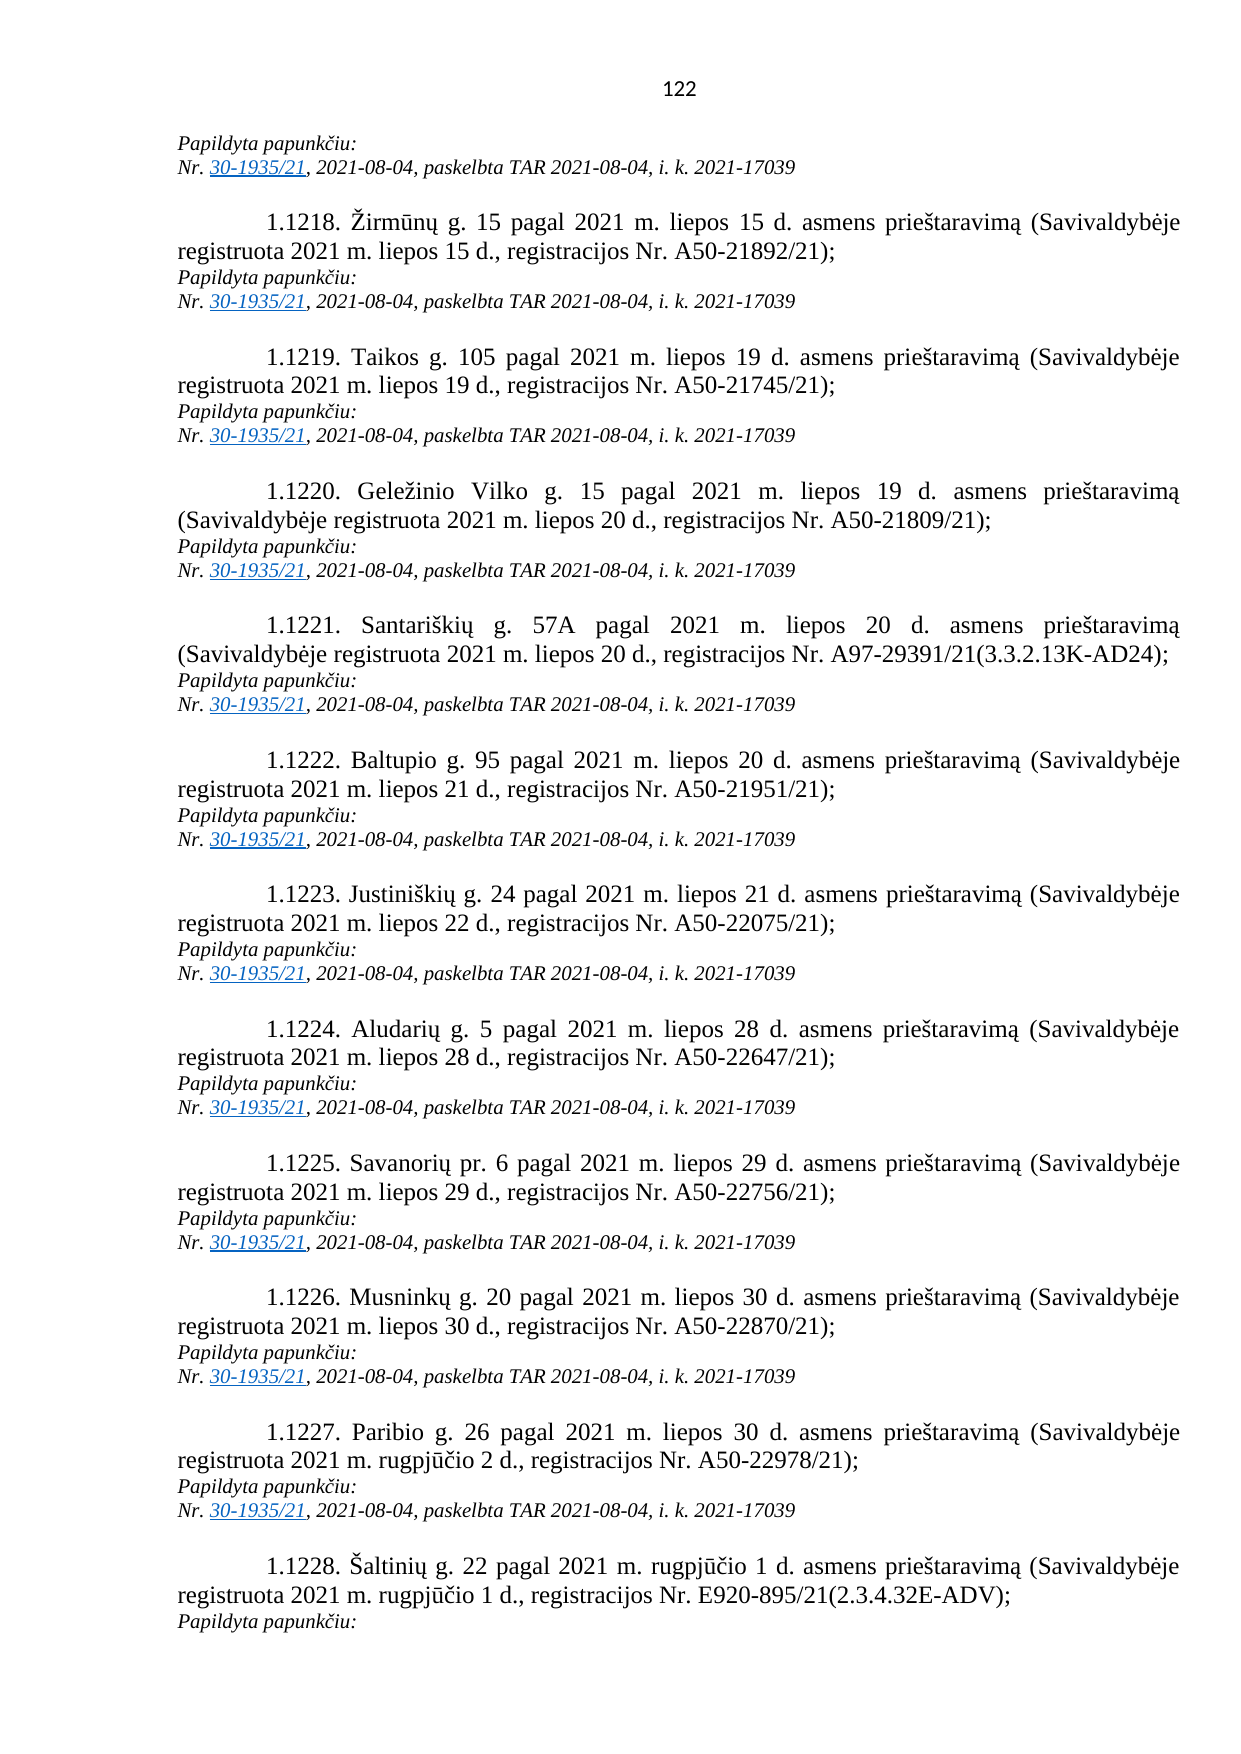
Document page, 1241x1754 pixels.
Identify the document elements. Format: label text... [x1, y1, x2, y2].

text Nr. 30-1935/21, 2021-08-04, paskelbta TAR 2021-08-04, i. k. 2021-17039 [177, 827, 1181, 851]
text Papildyta papunkčiu: [177, 534, 1181, 558]
text Papildyta papunkčiu: [177, 131, 1181, 155]
text Nr. 30-1935/21, 2021-08-04, paskelbta TAR 2021-08-04, i. k. 2021-17039 [177, 1498, 1181, 1522]
text 1.1223. Justiniškių g. 24 pagal 2021 m. liepos 21 d. asmens prieštaravimą (Savivaldybėje registruota 2021 m. liepos 22 d., registracijos Nr. A50-22075/21); [177, 879, 1181, 937]
text Papildyta papunkčiu: [177, 1206, 1181, 1230]
text 1.1227. Paribio g. 26 pagal 2021 m. liepos 30 d. asmens prieštaravimą (Savivaldybėje registruota 2021 m. rugpjūčio 2 d., registracijos Nr. A50-22978/21); [177, 1417, 1181, 1474]
text 1.1225. Savanorių pr. 6 pagal 2021 m. liepos 29 d. asmens prieštaravimą (Savivaldybėje registruota 2021 m. liepos 29 d., registracijos Nr. A50-22756/21); [177, 1148, 1181, 1206]
text Papildyta papunkčiu: [177, 399, 1181, 423]
text Nr. 30-1935/21, 2021-08-04, paskelbta TAR 2021-08-04, i. k. 2021-17039 [177, 1095, 1181, 1119]
text Nr. 30-1935/21, 2021-08-04, paskelbta TAR 2021-08-04, i. k. 2021-17039 [177, 1364, 1181, 1388]
text Nr. 30-1935/21, 2021-08-04, paskelbta TAR 2021-08-04, i. k. 2021-17039 [177, 692, 1181, 716]
text Nr. 30-1935/21, 2021-08-04, paskelbta TAR 2021-08-04, i. k. 2021-17039 [177, 423, 1181, 447]
text 1.1224. Aludarių g. 5 pagal 2021 m. liepos 28 d. asmens prieštaravimą (Savivaldybėje registruota 2021 m. liepos 28 d., registracijos Nr. A50-22647/21); [177, 1014, 1181, 1071]
text Papildyta papunkčiu: [177, 265, 1181, 289]
text Nr. 30-1935/21, 2021-08-04, paskelbta TAR 2021-08-04, i. k. 2021-17039 [177, 1230, 1181, 1254]
text Papildyta papunkčiu: [177, 802, 1181, 827]
text Nr. 30-1935/21, 2021-08-04, paskelbta TAR 2021-08-04, i. k. 2021-17039 [177, 558, 1181, 582]
text 1.1226. Musninkų g. 20 pagal 2021 m. liepos 30 d. asmens prieštaravimą (Savivaldybėje registruota 2021 m. liepos 30 d., registracijos Nr. A50-22870/21); [177, 1282, 1181, 1340]
text 1.1220. Geležinio Vilko g. 15 pagal 2021 m. liepos 19 d. asmens prieštaravimą (Savivaldybėje registruota 2021 m. liepos 20 d., registracijos Nr. A50-21809/21); [177, 476, 1181, 534]
text 1.1222. Baltupio g. 95 pagal 2021 m. liepos 20 d. asmens prieštaravimą (Savivaldybėje registruota 2021 m. liepos 21 d., registracijos Nr. A50-21951/21); [177, 745, 1181, 802]
text 1.1221. Santariškių g. 57A pagal 2021 m. liepos 20 d. asmens prieštaravimą (Savivaldybėje registruota 2021 m. liepos 20 d., registracijos Nr. A97-29391/21(3.3.2.13K-AD24); [177, 611, 1181, 668]
text Nr. 30-1935/21, 2021-08-04, paskelbta TAR 2021-08-04, i. k. 2021-17039 [177, 289, 1181, 313]
text 1.1228. Šaltinių g. 22 pagal 2021 m. rugpjūčio 1 d. asmens prieštaravimą (Savivaldybėje registruota 2021 m. rugpjūčio 1 d., registracijos Nr. E920-895/21(2.3.4.32E-ADV); [177, 1551, 1181, 1609]
text Papildyta papunkčiu: [177, 1474, 1181, 1498]
text Nr. 30-1935/21, 2021-08-04, paskelbta TAR 2021-08-04, i. k. 2021-17039 [177, 961, 1181, 985]
text Papildyta papunkčiu: [177, 668, 1181, 692]
text 1.1218. Žirmūnų g. 15 pagal 2021 m. liepos 15 d. asmens prieštaravimą (Savivaldybėje registruota 2021 m. liepos 15 d., registracijos Nr. A50-21892/21); [177, 207, 1181, 265]
text Papildyta papunkčiu: [177, 1071, 1181, 1095]
text Papildyta papunkčiu: [177, 1609, 1181, 1633]
text Papildyta papunkčiu: [177, 937, 1181, 961]
text Nr. 30-1935/21, 2021-08-04, paskelbta TAR 2021-08-04, i. k. 2021-17039 [177, 155, 1181, 179]
text Papildyta papunkčiu: [177, 1340, 1181, 1364]
text 1.1219. Taikos g. 105 pagal 2021 m. liepos 19 d. asmens prieštaravimą (Savivaldybėje registruota 2021 m. liepos 19 d., registracijos Nr. A50-21745/21); [177, 342, 1181, 399]
